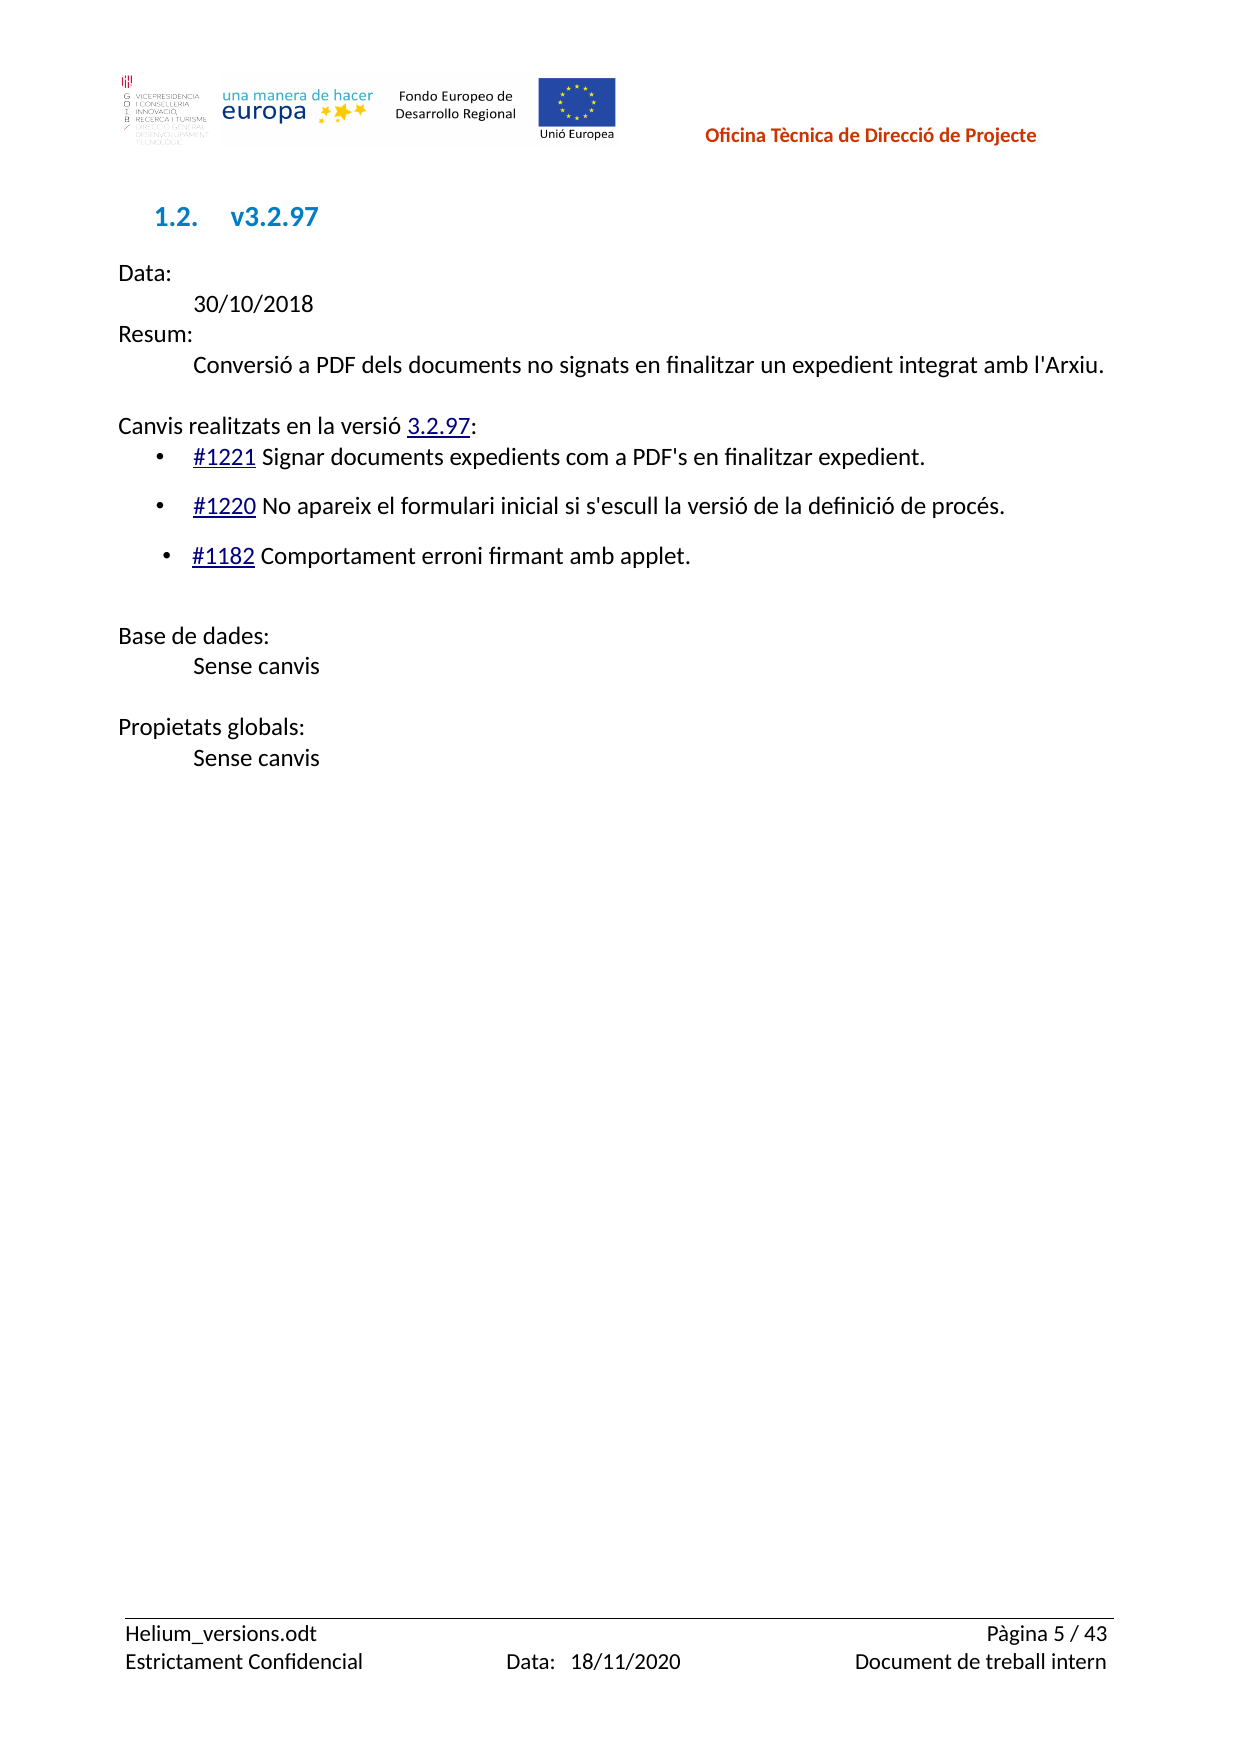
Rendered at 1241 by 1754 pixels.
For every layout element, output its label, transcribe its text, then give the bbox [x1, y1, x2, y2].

text Propietats globals: [118, 712, 1122, 742]
picture [219, 73, 621, 147]
text Base de dades: [118, 620, 1122, 651]
list #1182 Comportament erroni firmant amb applet. [162, 540, 1122, 570]
subtitle v3.2.97 [153, 198, 1122, 234]
text Resum: [118, 319, 1122, 349]
text Canvis realitzats en la versió 3.2.97: [118, 410, 1122, 441]
text Sense canvis [118, 742, 1122, 773]
list #1220 No apareix el formulari inicial si s'escull la versió de la definició de procés. [156, 490, 1122, 521]
text 30/10/2018 [118, 288, 1122, 319]
text Sense canvis [118, 651, 1122, 681]
text Data: [118, 258, 1122, 288]
text Conversió a PDF dels documents no signats en finalitzar un expedient integrat amb l'Arxiu. [118, 349, 1122, 380]
picture [118, 73, 213, 147]
list #1221 Signar documents expedients com a PDF's en finalitzar expedient. [156, 441, 1122, 471]
